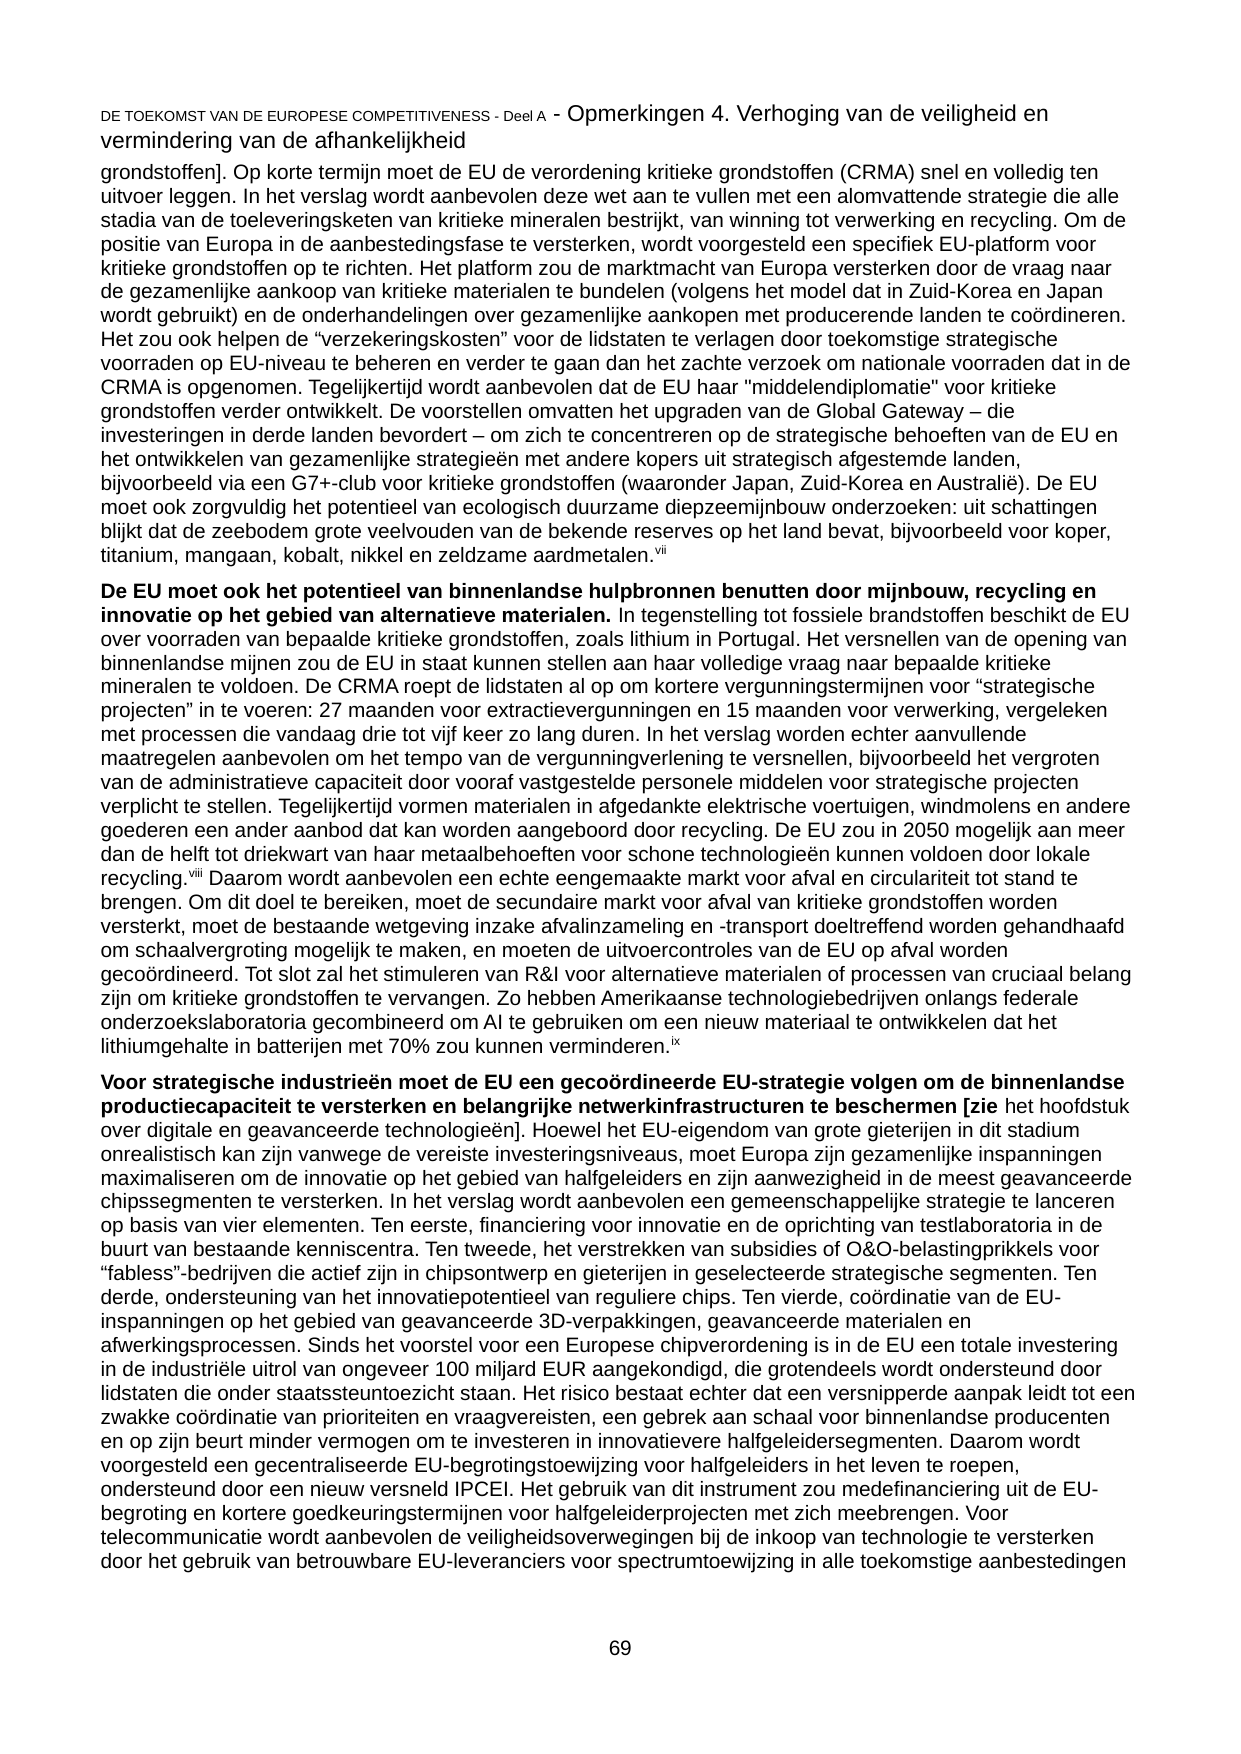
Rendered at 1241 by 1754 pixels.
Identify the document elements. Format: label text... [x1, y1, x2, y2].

text De EU moet ook het potentieel van binnenlandse hulpbronnen benutten door mijnbouw, recycling en innovatie op het gebied van alternatieve materialen. In tegenstelling tot fossiele brandstoffen beschikt de EU over voorraden van bepaalde kritieke grondstoffen, zoals lithium in Portugal. Het versnellen van de opening van binnenlandse mijnen zou de EU in staat kunnen stellen aan haar volledige vraag naar bepaalde kritieke mineralen te voldoen. De CRMA roept de lidstaten al op om kortere vergunningstermijnen voor “strategische projecten” in te voeren: 27 maanden voor extractievergunningen en 15 maanden voor verwerking, vergeleken met processen die vandaag drie tot vijf keer zo lang duren. In het verslag worden echter aanvullende maatregelen aanbevolen om het tempo van de vergunningverlening te versnellen, bijvoorbeeld het vergroten van de administratieve capaciteit door vooraf vastgestelde personele middelen voor strategische projecten verplicht te stellen. Tegelijkertijd vormen materialen in afgedankte elektrische voertuigen, windmolens en andere goederen een ander aanbod dat kan worden aangeboord door recycling. De EU zou in 2050 mogelijk aan meer dan de helft tot driekwart van haar metaalbehoeften voor schone technologieën kunnen voldoen door lokale recycling. Daarom wordt aanbevolen een echte eengemaakte markt voor afval en circulariteit tot stand te brengen. Om dit doel te bereiken, moet de secundaire markt voor afval van kritieke grondstoffen worden versterkt, moet de bestaande wetgeving inzake afvalinzameling en -transport doeltreffend worden gehandhaafd om schaalvergroting mogelijk te maken, en moeten de uitvoercontroles van de EU op afval worden gecoördineerd. Tot slot zal het stimuleren van R&I voor alternatieve materialen of processen van cruciaal belang zijn om kritieke grondstoffen te vervangen. Zo hebben Amerikaanse technologiebedrijven onlangs federale onderzoekslaboratoria gecombineerd om AI te gebruiken om een nieuw materiaal te ontwikkelen dat het lithiumgehalte in batterijen met 70% zou kunnen verminderen. [100, 578, 1140, 1058]
text Voor strategische industrieën moet de EU een gecoördineerde EU-strategie volgen om de binnenlandse productiecapaciteit te versterken en belangrijke netwerkinfrastructuren te beschermen [zie het hoofdstuk over digitale en geavanceerde technologieën]. Hoewel het EU-eigendom van grote gieterijen in dit stadium onrealistisch kan zijn vanwege de vereiste investeringsniveaus, moet Europa zijn gezamenlijke inspanningen maximaliseren om de innovatie op het gebied van halfgeleiders en zijn aanwezigheid in de meest geavanceerde chipssegmenten te versterken. In het verslag wordt aanbevolen een gemeenschappelijke strategie te lanceren op basis van vier elementen. Ten eerste, financiering voor innovatie en de oprichting van testlaboratoria in de buurt van bestaande kenniscentra. Ten tweede, het verstrekken van subsidies of O&O-belastingprikkels voor “fabless”-bedrijven die actief zijn in chipsontwerp en gieterijen in geselecteerde strategische segmenten. Ten derde, ondersteuning van het innovatiepotentieel van reguliere chips. Ten vierde, coördinatie van de EU-inspanningen op het gebied van geavanceerde 3D-verpakkingen, geavanceerde materialen en afwerkingsprocessen. Sinds het voorstel voor een Europese chipverordening is in de EU een totale investering in de industriële uitrol van ongeveer 100 miljard EUR aangekondigd, die grotendeels wordt ondersteund door lidstaten die onder staatssteuntoezicht staan. Het risico bestaat echter dat een versnipperde aanpak leidt tot een zwakke coördinatie van prioriteiten en vraagvereisten, een gebrek aan schaal voor binnenlandse producenten en op zijn beurt minder vermogen om te investeren in innovatievere halfgeleidersegmenten. Daarom wordt voorgesteld een gecentraliseerde EU-begrotingstoewijzing voor halfgeleiders in het leven te roepen, ondersteund door een nieuw versneld IPCEI. Het gebruik van dit instrument zou medefinanciering uit de EU-begroting en kortere goedkeuringstermijnen voor halfgeleiderprojecten met zich meebrengen. Voor telecommunicatie wordt aanbevolen de veiligheidsoverwegingen bij de inkoop van technologie te versterken door het gebruik van betrouwbare EU-leveranciers voor spectrumtoewijzing in alle toekomstige aanbestedingen [100, 1069, 1140, 1573]
text grondstoffen]. Op korte termijn moet de EU de verordening kritieke grondstoffen (CRMA) snel en volledig ten uitvoer leggen. In het verslag wordt aanbevolen deze wet aan te vullen met een alomvattende strategie die alle stadia van de toeleveringsketen van kritieke mineralen bestrijkt, van winning tot verwerking en recycling. Om de positie van Europa in de aanbestedingsfase te versterken, wordt voorgesteld een specifiek EU-platform voor kritieke grondstoffen op te richten. Het platform zou de marktmacht van Europa versterken door de vraag naar de gezamenlijke aankoop van kritieke materialen te bundelen (volgens het model dat in Zuid-Korea en Japan wordt gebruikt) en de onderhandelingen over gezamenlijke aankopen met producerende landen te coördineren. Het zou ook helpen de “verzekeringskosten” voor de lidstaten te verlagen door toekomstige strategische voorraden op EU-niveau te beheren en verder te gaan dan het zachte verzoek om nationale voorraden dat in de CRMA is opgenomen. Tegelijkertijd wordt aanbevolen dat de EU haar "middelendiplomatie" voor kritieke grondstoffen verder ontwikkelt. De voorstellen omvatten het upgraden van de Global Gateway – die investeringen in derde landen bevordert – om zich te concentreren op de strategische behoeften van de EU en het ontwikkelen van gezamenlijke strategieën met andere kopers uit strategisch afgestemde landen, bijvoorbeeld via een G7+-club voor kritieke grondstoffen (waaronder Japan, Zuid-Korea en Australië). De EU moet ook zorgvuldig het potentieel van ecologisch duurzame diepzeemijnbouw onderzoeken: uit schattingen blijkt dat de zeebodem grote veelvouden van de bekende reserves op het land bevat, bijvoorbeeld voor koper, titanium, mangaan, kobalt, nikkel en zeldzame aardmetalen. [100, 159, 1140, 567]
